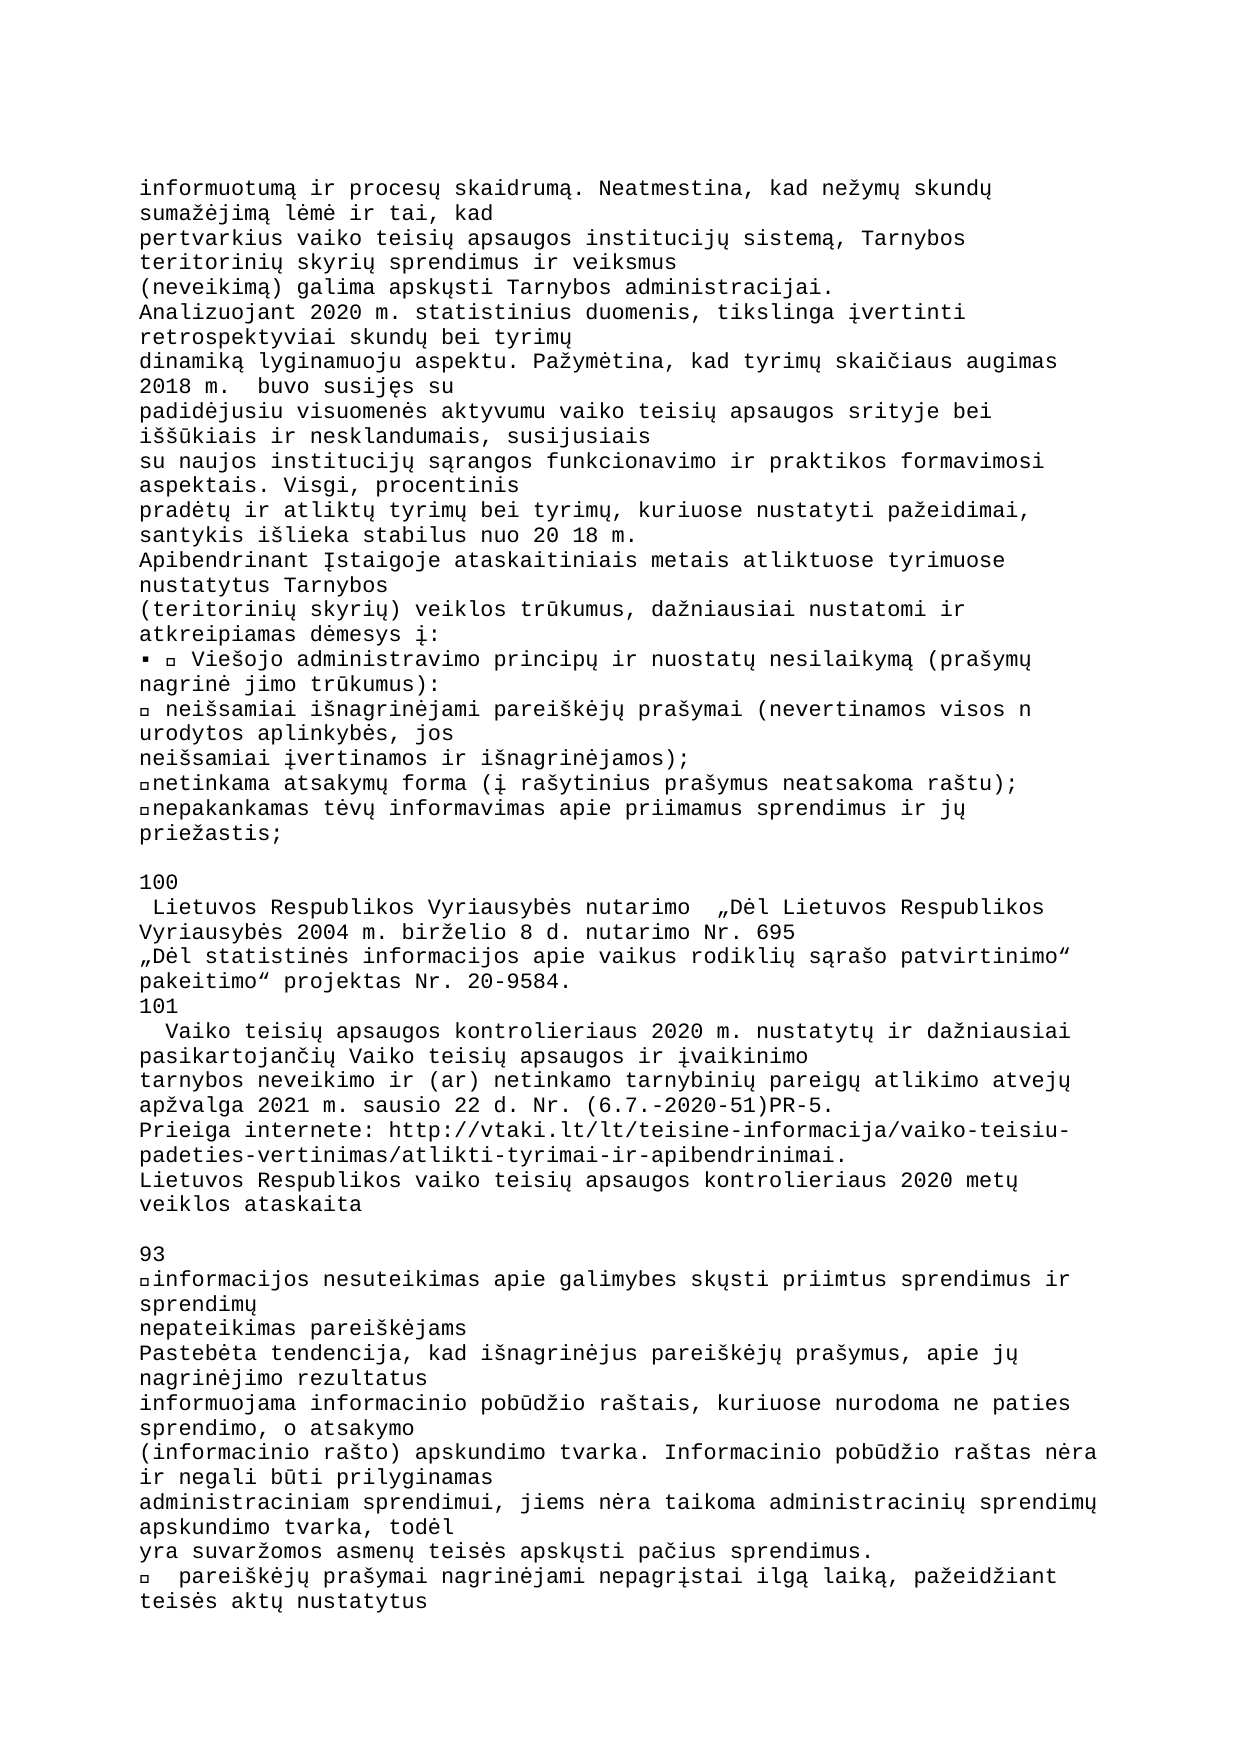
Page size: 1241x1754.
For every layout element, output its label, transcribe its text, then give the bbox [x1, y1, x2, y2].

text Analizuojant 2020 m. statistinius duomenis, tikslinga įvertinti retrospektyviai skundų bei tyrimų [139, 301, 1101, 351]
text pradėtų ir atliktų tyrimų bei tyrimų, kuriuose nustatyti pažeidimai, santykis išlieka stabilus nuo 20 18 m. [139, 499, 1101, 549]
text ▪  Viešojo administravimo principų ir nuostatų nesilaikymą (prašymų nagrinė jimo trūkumus): [139, 648, 1101, 698]
text 101 [139, 995, 1101, 1020]
text Lietuvos Respublikos Vyriausybės nutarimo „Dėl Lietuvos Respublikos Vyriausybės 2004 m. birželio 8 d. nutarimo Nr. 695 [139, 896, 1101, 946]
text informacijos nesuteikimas apie galimybes skųsti priimtus sprendimus ir sprendimų [139, 1268, 1101, 1318]
text nepakankamas tėvų informavimas apie priimamus sprendimus ir jų priežastis; [139, 797, 1101, 847]
text Apibendrinant Įstaigoje ataskaitiniais metais atliktuose tyrimuose nustatytus Tarnybos [139, 549, 1101, 599]
text Pastebėta tendencija, kad išnagrinėjus pareiškėjų prašymus, apie jų nagrinėjimo rezultatus [139, 1342, 1101, 1392]
text yra suvaržomos asmenų teisės apskųsti pačius sprendimus. [139, 1541, 1101, 1566]
text  neišsamiai išnagrinėjami pareiškėjų prašymai (nevertinamos visos n urodytos aplinkybės, jos [139, 698, 1101, 747]
text informuotumą ir procesų skaidrumą. Neatmestina, kad nežymų skundų sumažėjimą lėmė ir tai, kad [139, 177, 1101, 227]
text „Dėl statistinės informacijos apie vaikus rodiklių sąrašo patvirtinimo“ pakeitimo“ projektas Nr. 20-9584. [139, 946, 1101, 995]
text Lietuvos Respublikos vaiko teisių apsaugos kontrolieriaus 2020 metų veiklos ataskaita [139, 1169, 1101, 1218]
text netinkama atsakymų forma (į rašytinius prašymus neatsakoma raštu); [139, 772, 1101, 797]
text neišsamiai įvertinamos ir išnagrinėjamos); [139, 747, 1101, 772]
text nepateikimas pareiškėjams [139, 1318, 1101, 1342]
text Prieiga internete: http://vtaki.lt/lt/teisine-informacija/vaiko-teisiu-padeties-vertinimas/atlikti-tyrimai-ir-apibendrinimai. [139, 1119, 1101, 1169]
text Vaiko teisių apsaugos kontrolieriaus 2020 m. nustatytų ir dažniausiai pasikartojančių Vaiko teisių apsaugos ir įvaikinimo [139, 1020, 1101, 1070]
text (neveikimą) galima apskųsti Tarnybos administracijai. [139, 276, 1101, 301]
text informuojama informacinio pobūdžio raštais, kuriuose nurodoma ne paties sprendimo, o atsakymo [139, 1392, 1101, 1442]
text 93 [139, 1243, 1101, 1268]
text su naujos institucijų sąrangos funkcionavimo ir praktikos formavimosi aspektais. Visgi, procentinis [139, 450, 1101, 499]
text padidėjusiu visuomenės aktyvumu vaiko teisių apsaugos srityje bei iššūkiais ir nesklandumais, susijusiais [139, 400, 1101, 450]
text pertvarkius vaiko teisių apsaugos institucijų sistemą, Tarnybos teritorinių skyrių sprendimus ir veiksmus [139, 227, 1101, 276]
text administraciniam sprendimui, jiems nėra taikoma administracinių sprendimų apskundimo tvarka, todėl [139, 1491, 1101, 1541]
text dinamiką lyginamuoju aspektu. Pažymėtina, kad tyrimų skaičiaus augimas 2018 m. buvo susijęs su [139, 351, 1101, 400]
text (informacinio rašto) apskundimo tvarka. Informacinio pobūdžio raštas nėra ir negali būti prilyginamas [139, 1442, 1101, 1491]
text (teritorinių skyrių) veiklos trūkumus, dažniausiai nustatomi ir atkreipiamas dėmesys į: [139, 599, 1101, 648]
text 100 [139, 871, 1101, 896]
text  pareiškėjų prašymai nagrinėjami nepagrįstai ilgą laiką, pažeidžiant teisės aktų nustatytus [139, 1566, 1101, 1615]
text tarnybos neveikimo ir (ar) netinkamo tarnybinių pareigų atlikimo atvejų apžvalga 2021 m. sausio 22 d. Nr. (6.7.-2020-51)PR-5. [139, 1070, 1101, 1119]
